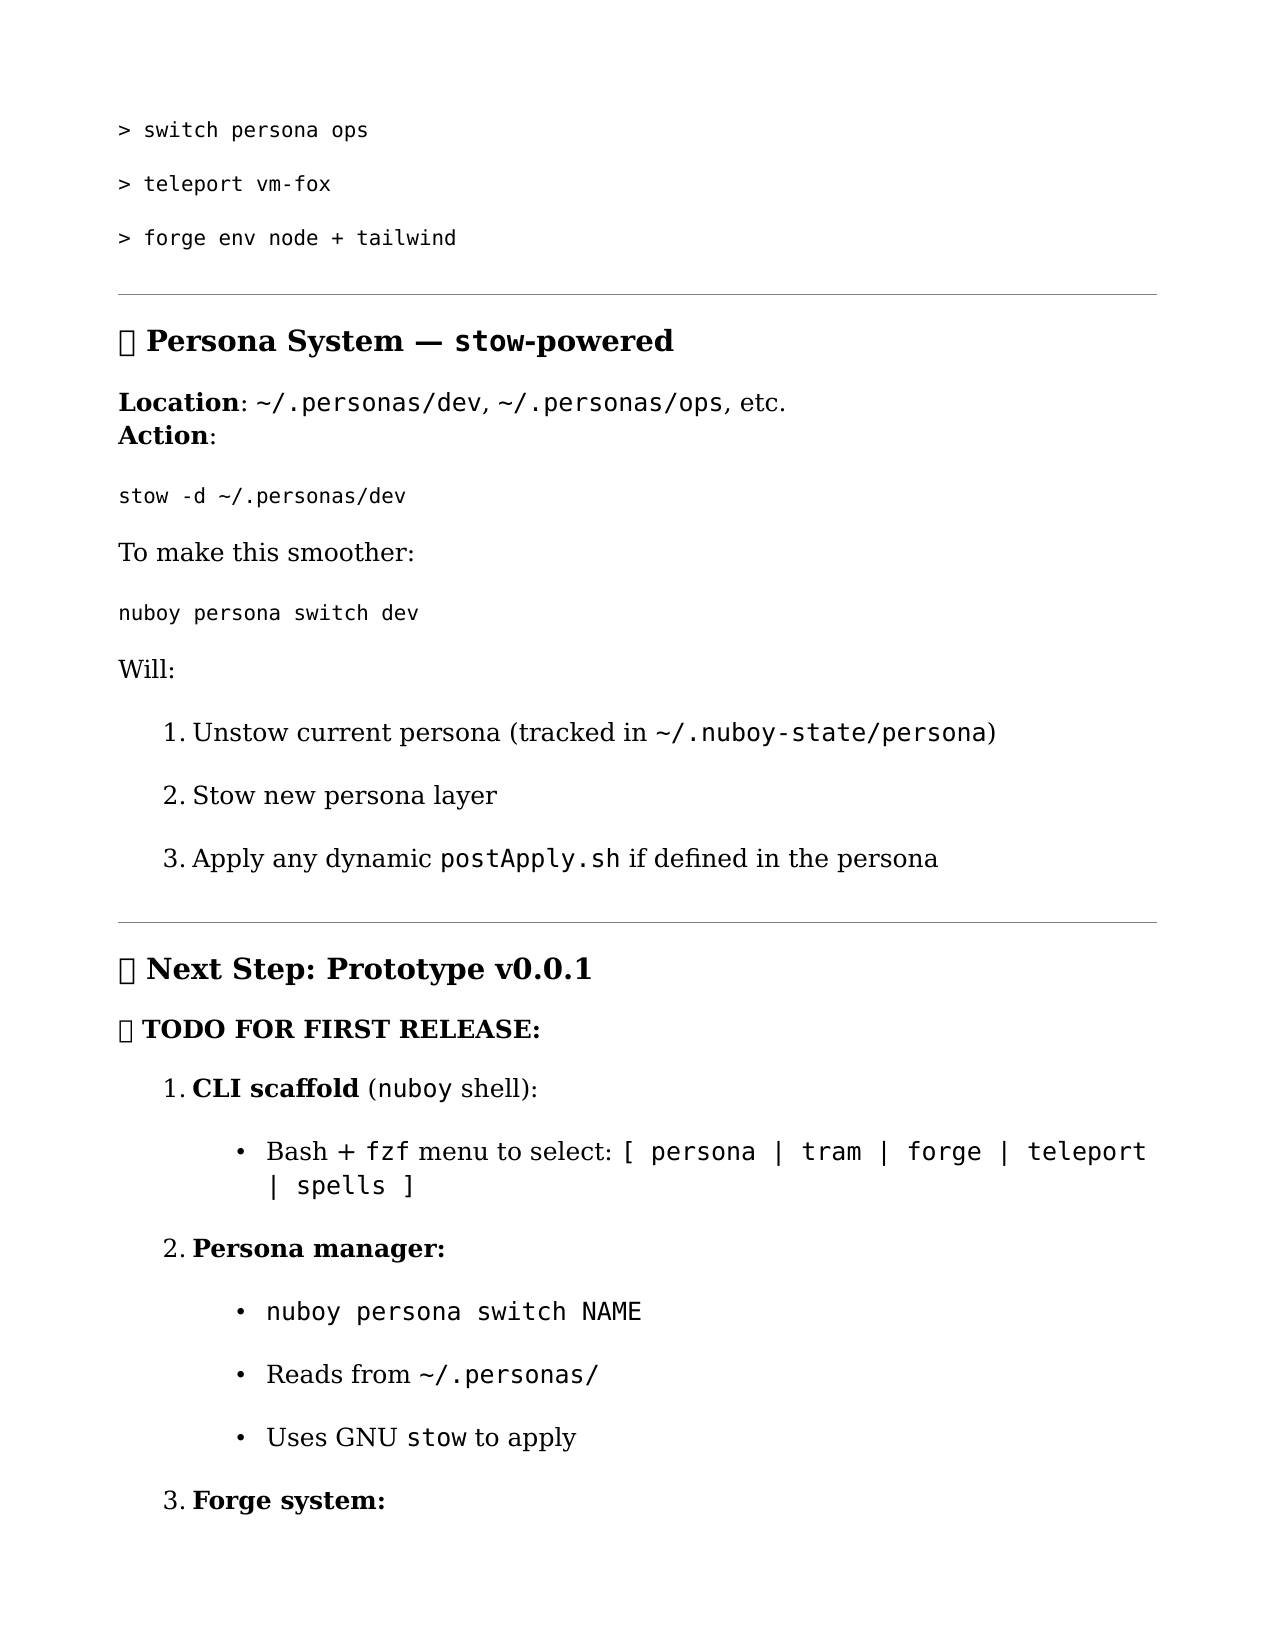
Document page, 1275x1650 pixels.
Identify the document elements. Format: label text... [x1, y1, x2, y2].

text Location: ~/.personas/dev, ~/.personas/ops, etc. Action: [118, 388, 1157, 451]
text > forge env node + tailwind [118, 226, 1157, 250]
subtitle 🔩 Persona System — stow-powered [118, 324, 1157, 358]
text To make this smoother: [118, 538, 1157, 567]
list Unstow current persona (tracked in ~/.nuboy-state/persona) [162, 718, 1157, 747]
list nuboy persona switch NAME [236, 1297, 1157, 1326]
list Stow new persona layer [162, 781, 1157, 810]
list CLI scaffold (nuboy shell): [162, 1074, 1157, 1104]
list Persona manager: [162, 1234, 1157, 1263]
subtitle ✅ TODO FOR FIRST RELEASE: [118, 1015, 1157, 1045]
text > teleport vm-fox [118, 172, 1157, 196]
text stow -d ~/.personas/dev [118, 484, 1157, 509]
list Apply any dynamic postApply.sh if defined in the persona [162, 844, 1157, 873]
text nuboy persona switch dev [118, 601, 1157, 626]
text > switch persona ops [118, 118, 1157, 142]
text Will: [118, 655, 1157, 684]
subtitle 🧪 Next Step: Prototype v0.0.1 [118, 952, 1157, 986]
list Bash + fzf menu to select: [ persona | tram | forge | teleport | spells ] [236, 1137, 1157, 1200]
list Uses GNU stow to apply [236, 1423, 1157, 1452]
list Reads from ~/.personas/ [236, 1360, 1157, 1389]
list Forge system: [162, 1486, 1157, 1516]
